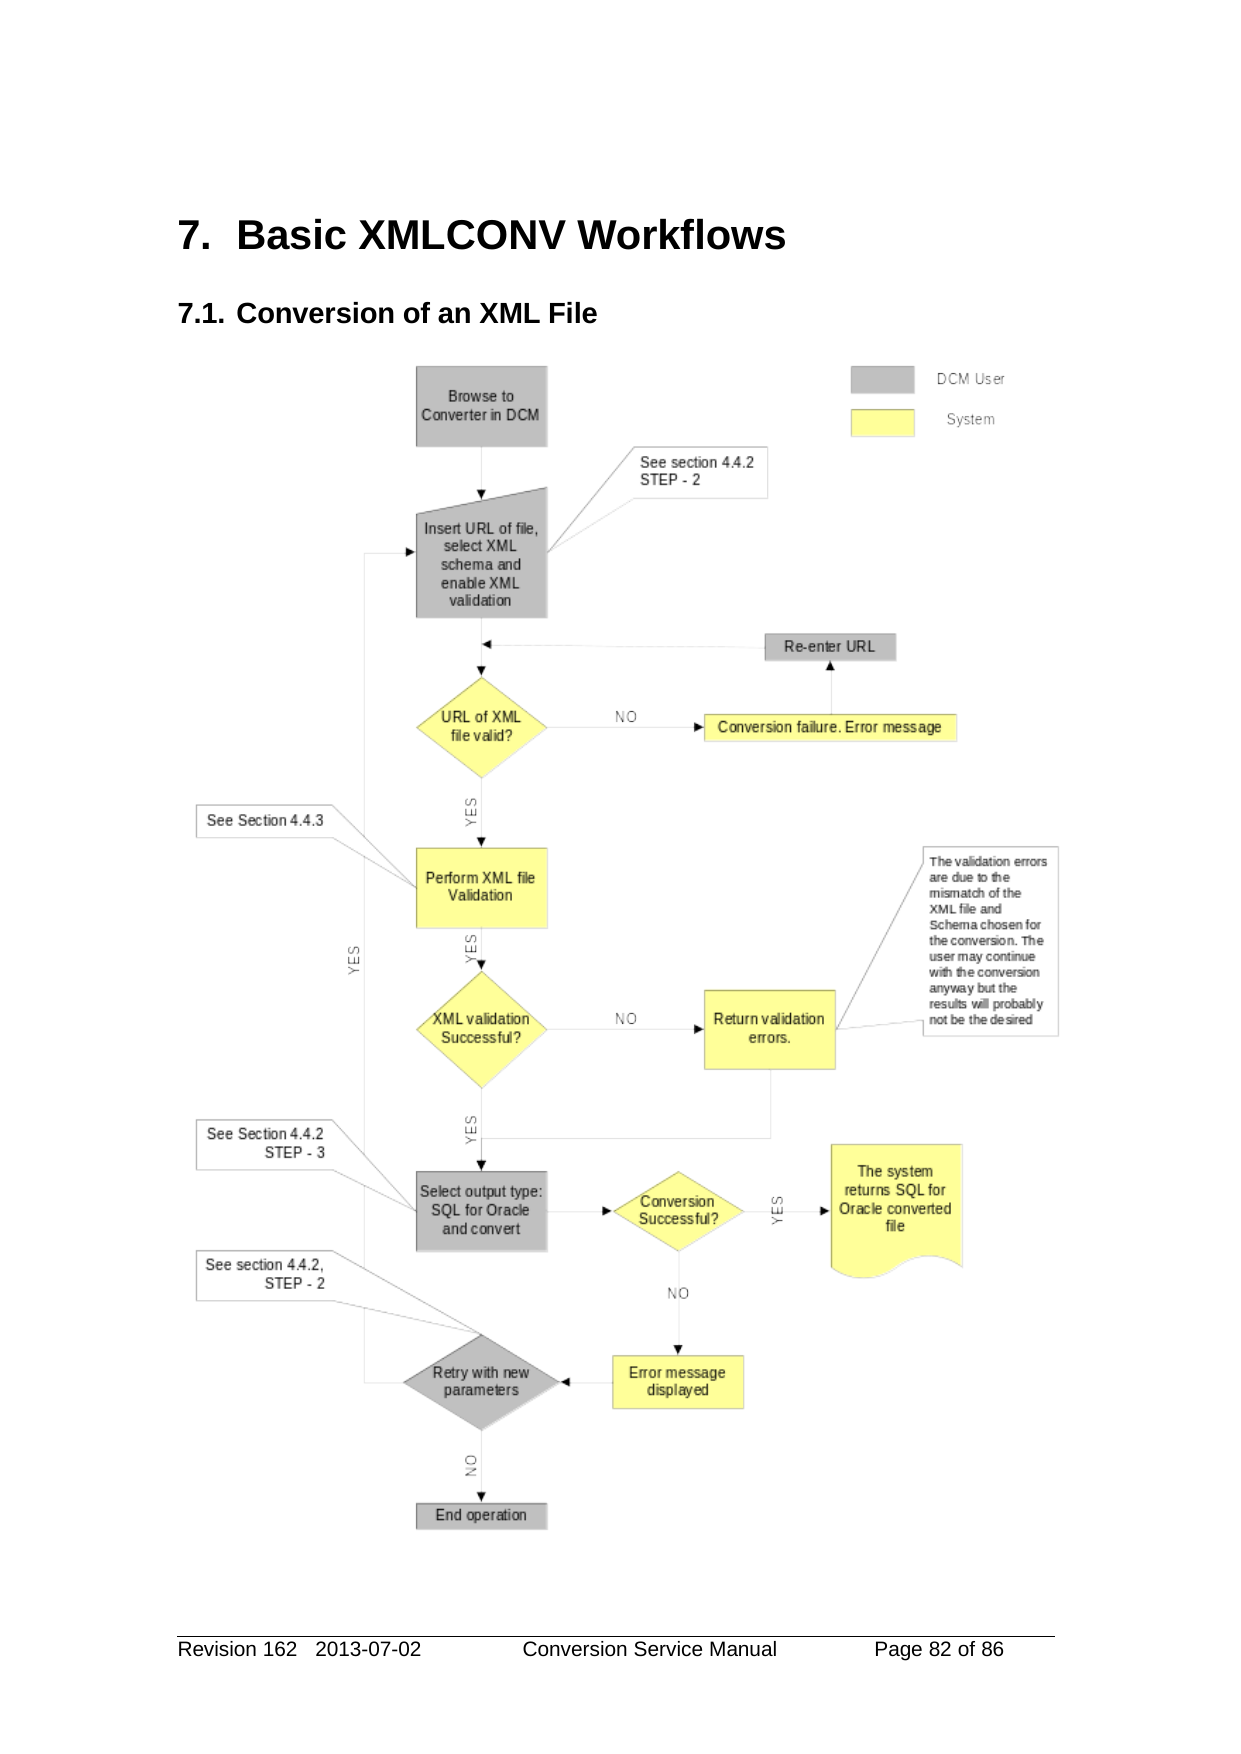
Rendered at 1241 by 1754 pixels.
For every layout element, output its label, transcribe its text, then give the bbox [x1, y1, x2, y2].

subtitle Basic XMLCONV Workflows [177, 210, 1092, 258]
subtitle Conversion of an XML File [177, 296, 1092, 329]
